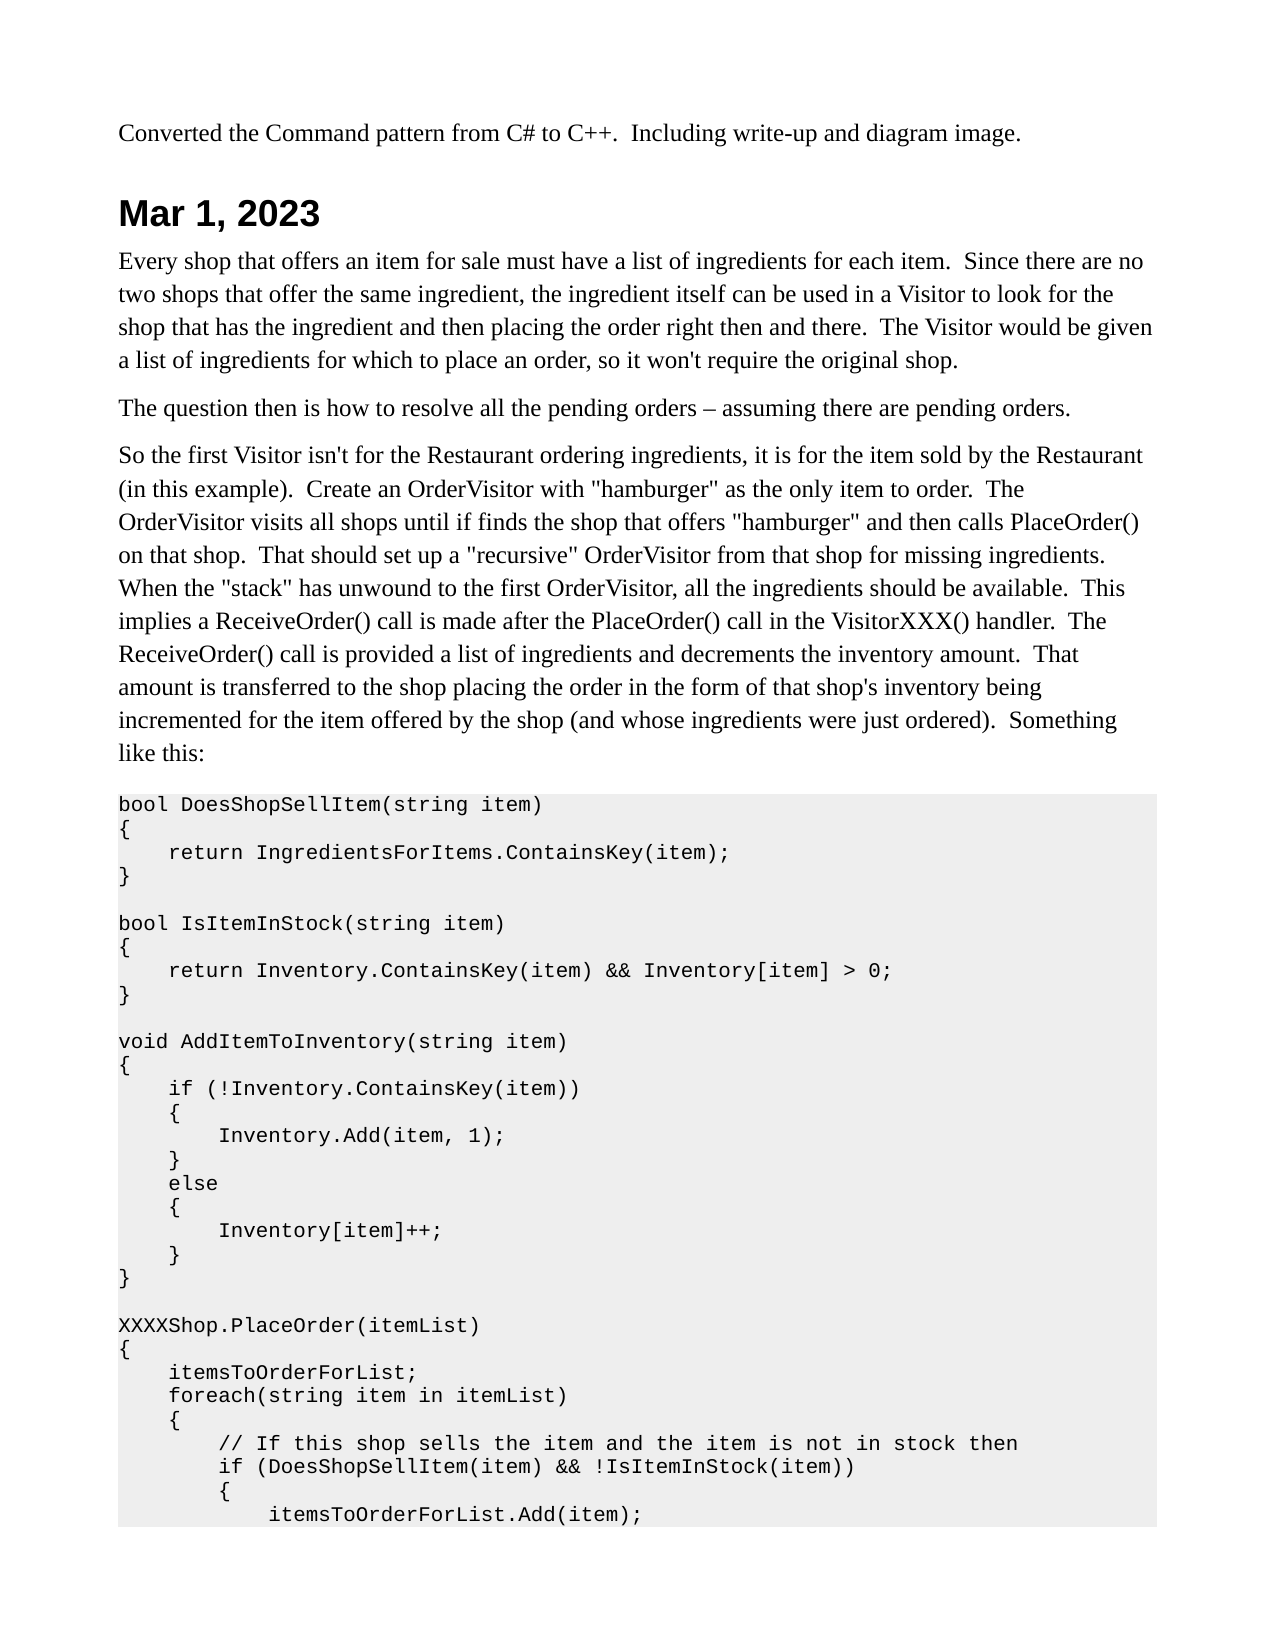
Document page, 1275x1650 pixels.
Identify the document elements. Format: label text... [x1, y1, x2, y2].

text // If this shop sells the item and the item is not in stock then [118, 1433, 1157, 1456]
text } [118, 1244, 1157, 1267]
text } [118, 983, 1157, 1007]
text return IngredientsForItems.ContainsKey(item); [118, 842, 1157, 865]
text itemsToOrderForList.Add(item); [118, 1504, 1157, 1527]
text Inventory[item]++; [118, 1220, 1157, 1244]
subtitle Mar 1, 2023 [118, 191, 1157, 234]
text if (DoesShopSellItem(item) && !IsItemInStock(item)) [118, 1456, 1157, 1480]
text XXXXShop.PlaceOrder(itemList) [118, 1314, 1157, 1338]
text if (!Inventory.ContainsKey(item)) [118, 1078, 1157, 1102]
text { [118, 1054, 1157, 1078]
text return Inventory.ContainsKey(item) && Inventory[item] > 0; [118, 960, 1157, 983]
text { [118, 818, 1157, 842]
text bool IsItemInStock(string item) [118, 913, 1157, 936]
text Every shop that offers an item for sale must have a list of ingredients for each item. Since there are no two shops that offer the same ingredient, the ingredient itself can be used in a Visitor to look for the shop that has the ingredient and then placing the order right then and there. The Visitor would be given a list of ingredients for which to place an order, so it won't require the original shop. [118, 246, 1157, 374]
text void AddItemToInventory(string item) [118, 1031, 1157, 1054]
text } [118, 865, 1157, 889]
text The question then is how to resolve all the pending orders – assuming there are pending orders. [118, 393, 1157, 422]
text } [118, 1149, 1157, 1173]
text bool DoesShopSellItem(string item) [118, 794, 1157, 818]
text Converted the Command pattern from C# to C++. Including write-up and diagram image. [118, 118, 1157, 147]
text { [118, 1196, 1157, 1220]
text { [118, 1409, 1157, 1433]
text { [118, 1480, 1157, 1504]
text { [118, 936, 1157, 960]
text itemsToOrderForList; [118, 1362, 1157, 1386]
text else [118, 1173, 1157, 1196]
text } [118, 1267, 1157, 1291]
text { [118, 1102, 1157, 1125]
text Inventory.Add(item, 1); [118, 1125, 1157, 1149]
text So the first Visitor isn't for the Restaurant ordering ingredients, it is for the item sold by the Restaurant (in this example). Create an OrderVisitor with "hamburger" as the only item to order. The OrderVisitor visits all shops until if finds the shop that offers "hamburger" and then calls PlaceOrder() on that shop. That should set up a "recursive" OrderVisitor from that shop for missing ingredients. When the "stack" has unwound to the first OrderVisitor, all the ingredients should be available. This implies a ReceiveOrder() call is made after the PlaceOrder() call in the VisitorXXX() handler. The ReceiveOrder() call is provided a list of ingredients and decrements the inventory amount. That amount is transferred to the shop placing the order in the form of that shop's inventory being incremented for the item offered by the shop (and whose ingredients were just ordered). Something like this: [118, 441, 1157, 767]
text { [118, 1338, 1157, 1362]
text foreach(string item in itemList) [118, 1386, 1157, 1409]
